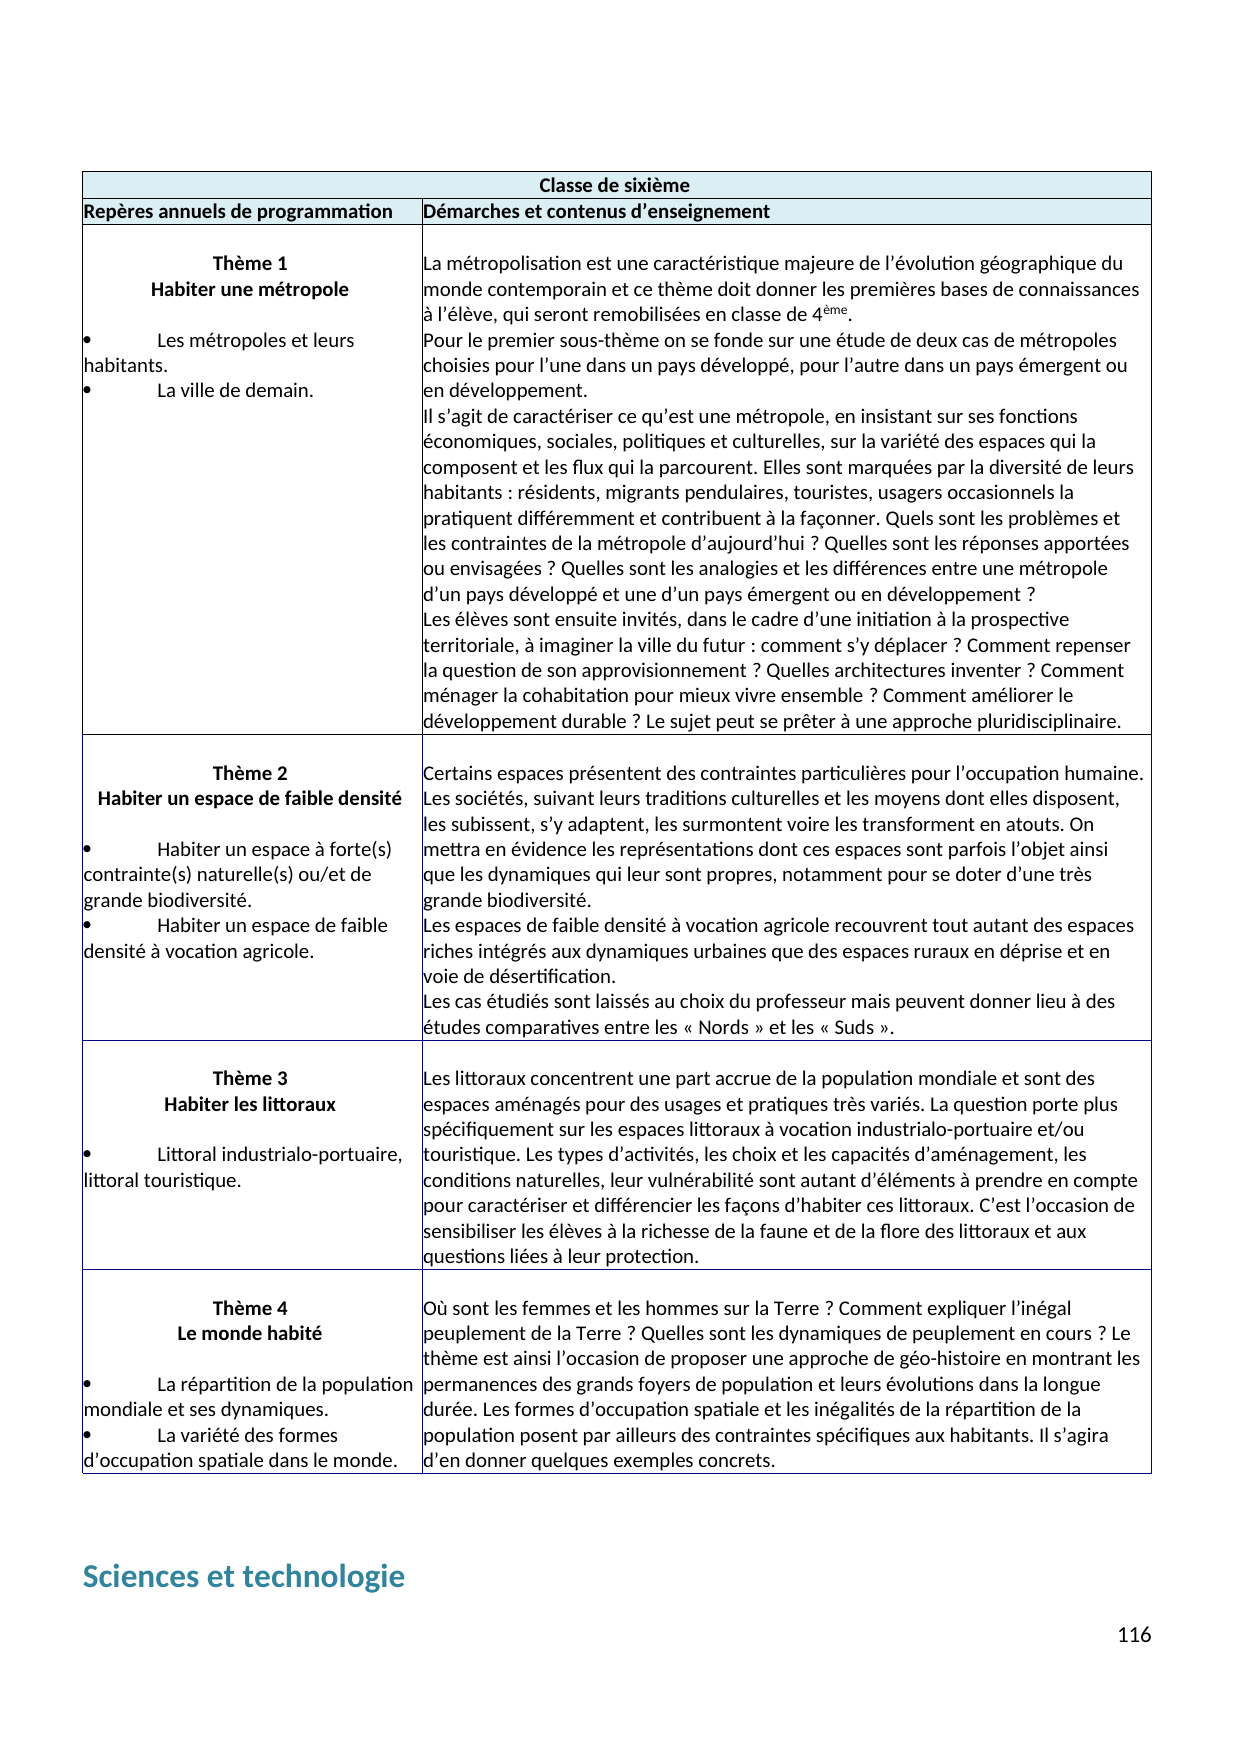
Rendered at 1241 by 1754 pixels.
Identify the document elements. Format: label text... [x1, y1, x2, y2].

text Sciences et technologie [83, 1554, 1152, 1595]
table_cell Certains espaces présentent des contraintes particulières pour l’occupation humaine. Les sociétés, suivant leurs traditions culturelles et les moyens dont elles disposent, les subissent, s’y adaptent, les surmontent voire les transforment en atouts. On mettra en évidence les représentations dont ces espaces sont parfois l’objet ainsi que les dynamiques qui leur sont propres, notamment pour se doter d’une très grande biodiversité. Les espaces de faible densité à vocation agricole recouvrent tout autant des espaces riches intégrés aux dynamiques urbaines que des espaces ruraux en déprise et en voie de désertification. Les cas étudiés sont laissés au choix du professeur mais peuvent donner lieu à des études comparatives entre les « Nords » et les « Suds ». [423, 735, 1151, 1039]
table_cell Thème 1 Habiter une métropole Les métropoles et leurs habitants. La ville de demain. [83, 225, 422, 733]
table_cell Thème 3 Habiter les littoraux Littoral industrialo-portuaire, littoral touristique. [83, 1041, 422, 1269]
table_cell Repères annuels de programmation [83, 199, 422, 224]
table_cell Thème 2 Habiter un espace de faible densité Habiter un espace à forte(s) contrainte(s) naturelle(s) ou/et de grande biodiversité. Habiter un espace de faible densité à vocation agricole. [83, 735, 422, 1039]
table_cell Thème 4 Le monde habité La répartition de la population mondiale et ses dynamiques. La variété des formes d’occupation spatiale dans le monde. [83, 1270, 422, 1473]
table_cell Les littoraux concentrent une part accrue de la population mondiale et sont des espaces aménagés pour des usages et pratiques très variés. La question porte plus spécifiquement sur les espaces littoraux à vocation industrialo-portuaire et/ou touristique. Les types d’activités, les choix et les capacités d’aménagement, les conditions naturelles, leur vulnérabilité sont autant d’éléments à prendre en compte pour caractériser et différencier les façons d’habiter ces littoraux. C’est l’occasion de sensibiliser les élèves à la richesse de la faune et de la flore des littoraux et aux questions liées à leur protection. [423, 1041, 1151, 1269]
table_cell Démarches et contenus d’enseignement [423, 199, 1151, 224]
table_header Classe de sixième [83, 172, 1151, 198]
table_cell La métropolisation est une caractéristique majeure de l’évolution géographique du monde contemporain et ce thème doit donner les premières bases de connaissances à l’élève, qui seront remobilisées en classe de 4ème. Pour le premier sous-thème on se fonde sur une étude de deux cas de métropoles choisies pour l’une dans un pays développé, pour l’autre dans un pays émergent ou en développement. Il s’agit de caractériser ce qu’est une métropole, en insistant sur ses fonctions économiques, sociales, politiques et culturelles, sur la variété des espaces qui la composent et les flux qui la parcourent. Elles sont marquées par la diversité de leurs habitants : résidents, migrants pendulaires, touristes, usagers occasionnels la pratiquent différemment et contribuent à la façonner. Quels sont les problèmes et les contraintes de la métropole d’aujourd’hui ? Quelles sont les réponses apportées ou envisagées ? Quelles sont les analogies et les différences entre une métropole d’un pays développé et une d’un pays émergent ou en développement ? Les élèves sont ensuite invités, dans le cadre d’une initiation à la prospective territoriale, à imaginer la ville du futur : comment s’y déplacer ? Comment repenser la question de son approvisionnement ? Quelles architectures inventer ? Comment ménager la cohabitation pour mieux vivre ensemble ? Comment améliorer le développement durable ? Le sujet peut se prêter à une approche pluridisciplinaire. [423, 225, 1151, 733]
table_cell Où sont les femmes et les hommes sur la Terre ? Comment expliquer l’inégal peuplement de la Terre ? Quelles sont les dynamiques de peuplement en cours ? Le thème est ainsi l’occasion de proposer une approche de géo-histoire en montrant les permanences des grands foyers de population et leurs évolutions dans la longue durée. Les formes d’occupation spatiale et les inégalités de la répartition de la population posent par ailleurs des contraintes spécifiques aux habitants. Il s’agira d’en donner quelques exemples concrets. [423, 1270, 1151, 1473]
